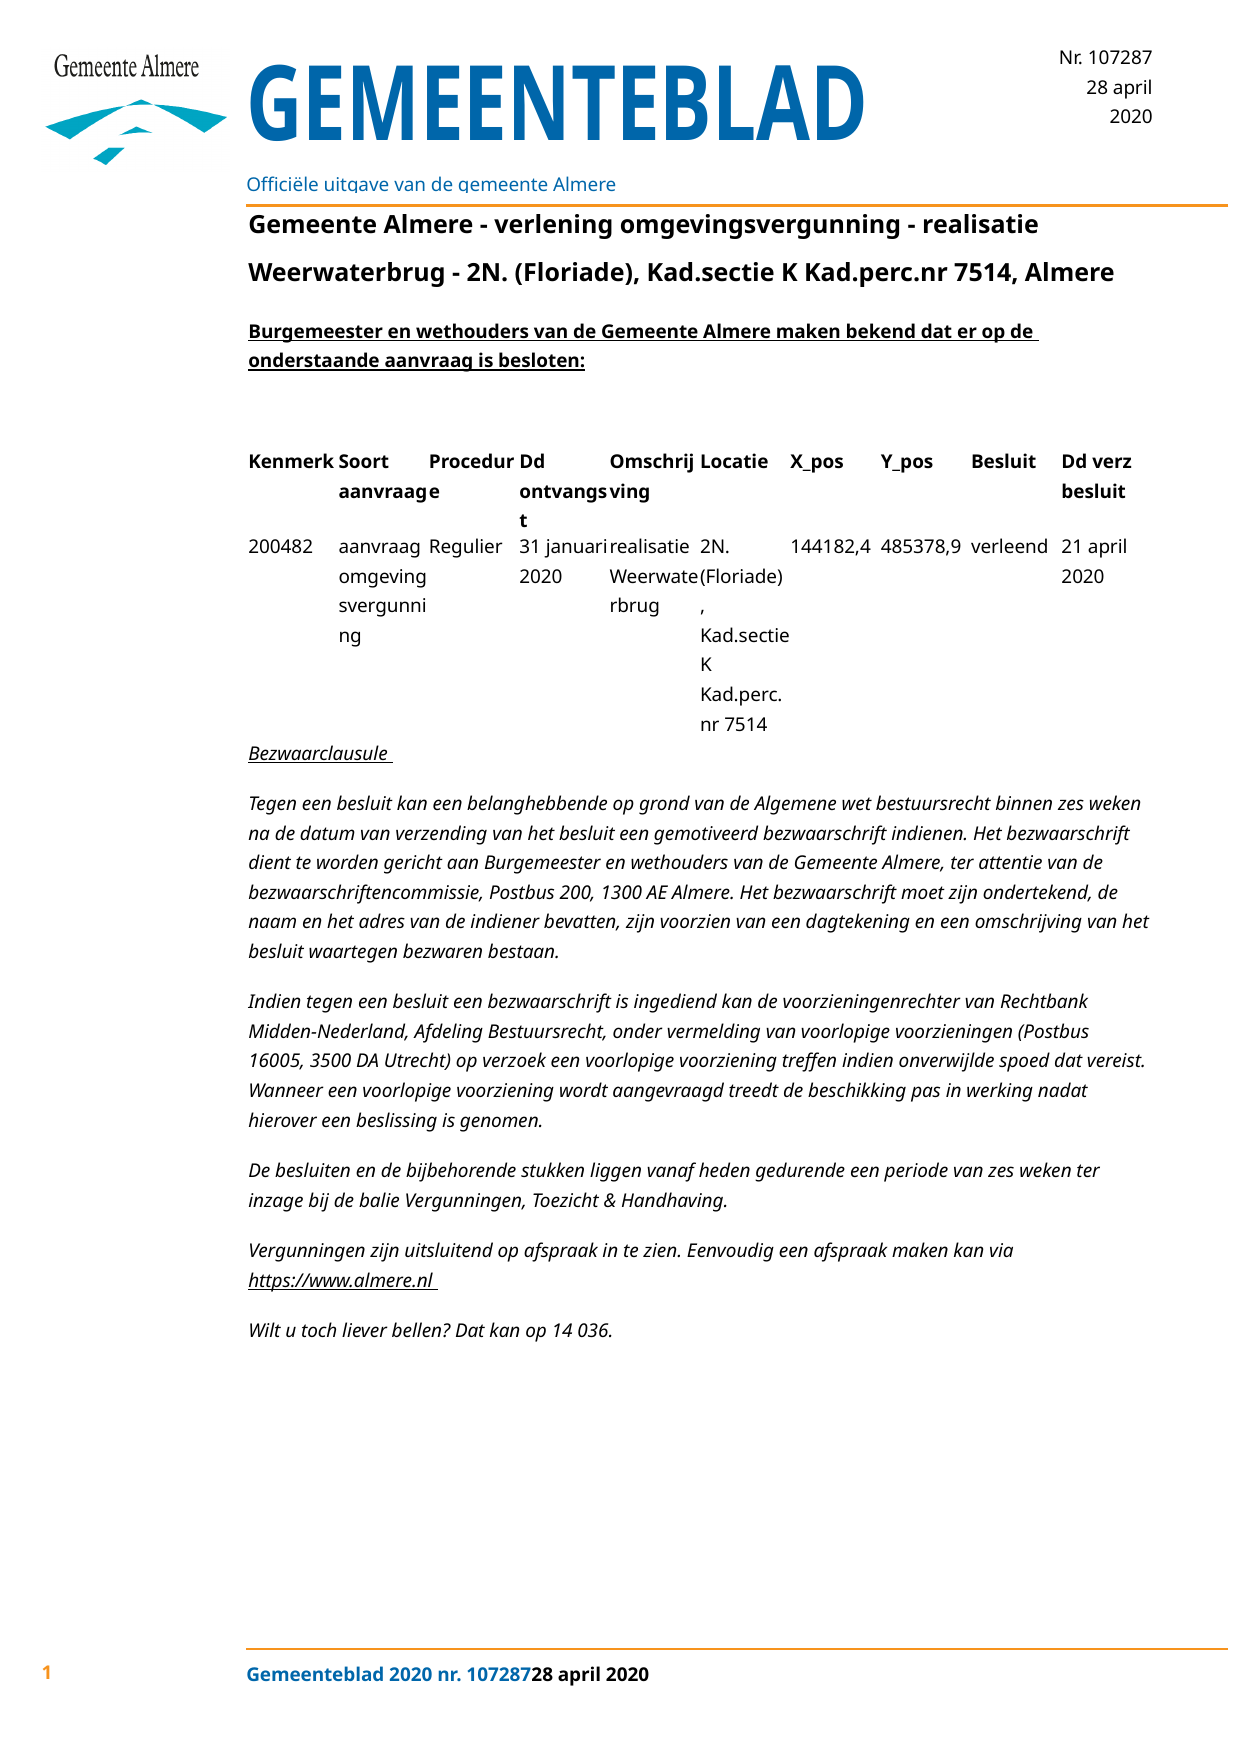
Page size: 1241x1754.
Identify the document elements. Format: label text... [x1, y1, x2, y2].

table_header Y_pos [881, 449, 971, 533]
table_cell Regulier [429, 533, 519, 737]
table_header Soort aanvraag [338, 449, 429, 533]
table_header Procedure [429, 449, 519, 533]
text Tegen een besluit kan een belanghebbende op grond van de Algemene wet bestuursrecht binnen zes weken na de datum van verzending van het besluit een gemotiveerd bezwaarschrift indienen. Het bezwaarschrift dient te worden gericht aan Burgemeester en wethouders van de Gemeente Almere, ter attentie van de bezwaarschriftencommissie, Postbus 200, 1300 AE Almere. Het bezwaarschrift moet zijn ondertekend, de naam en het adres van de indiener bevatten, zijn voorzien van een dagtekening en een omschrijving van het besluit waartegen bezwaren bestaan. [248, 790, 1152, 964]
table_cell 144182,4 [790, 533, 881, 737]
text Gemeente Almere - verlening omgevingsvergunning - realisatie Weerwaterbrug - 2N. (Floriade), Kad.sectie K Kad.perc.nr 7514, Almere [248, 207, 1152, 288]
table_cell 2N. (Floriade) , Kad.sectie K Kad.perc.nr 7514 [700, 533, 790, 737]
table_cell 21 april 2020 [1061, 533, 1152, 737]
table_cell aanvraag omgevingsvergunning [338, 533, 429, 737]
table_header Besluit [971, 449, 1061, 533]
text Indien tegen een besluit een bezwaarschrift is ingediend kan de voorzieningenrechter van Rechtbank Midden-Nederland, Afdeling Bestuursrecht, onder vermelding van voorlopige voorzieningen (Postbus 16005, 3500 DA Utrecht) op verzoek een voorlopige voorziening treffen indien onverwijlde spoed dat vereist. Wanneer een voorlopige voorziening wordt aangevraagd treedt de beschikking pas in werking nadat hierover een beslissing is genomen. [248, 988, 1152, 1133]
table_header Dd ontvangst [519, 449, 609, 533]
picture [41, 47, 231, 172]
text Bezwaarclausule [248, 740, 1152, 766]
text Wilt u toch liever bellen? Dat kan op 14 036. [248, 1317, 1152, 1343]
text Vergunningen zijn uitsluitend op afspraak in te zien. Eenvoudig een afspraak maken kan via https://www.almere.nl [248, 1237, 1152, 1293]
table_header Dd verz besluit [1061, 449, 1152, 533]
table_header Kenmerk [248, 449, 338, 533]
text Burgemeester en wethouders van de Gemeente Almere maken bekend dat er op de onderstaande aanvraag is besloten: [248, 318, 1152, 373]
table_cell 31 januari 2020 [519, 533, 609, 737]
table_header X_pos [790, 449, 881, 533]
table_header Locatie [700, 449, 790, 533]
text De besluiten en de bijbehorende stukken liggen vanaf heden gedurende een periode van zes weken ter inzage bij de balie Vergunningen, Toezicht & Handhaving. [248, 1157, 1152, 1213]
table_header Omschrijving [609, 449, 700, 533]
table_cell realisatie Weerwaterbrug [609, 533, 700, 737]
table_cell 485378,9 [881, 533, 971, 737]
table_cell verleend [971, 533, 1061, 737]
table_cell 200482 [248, 533, 338, 737]
